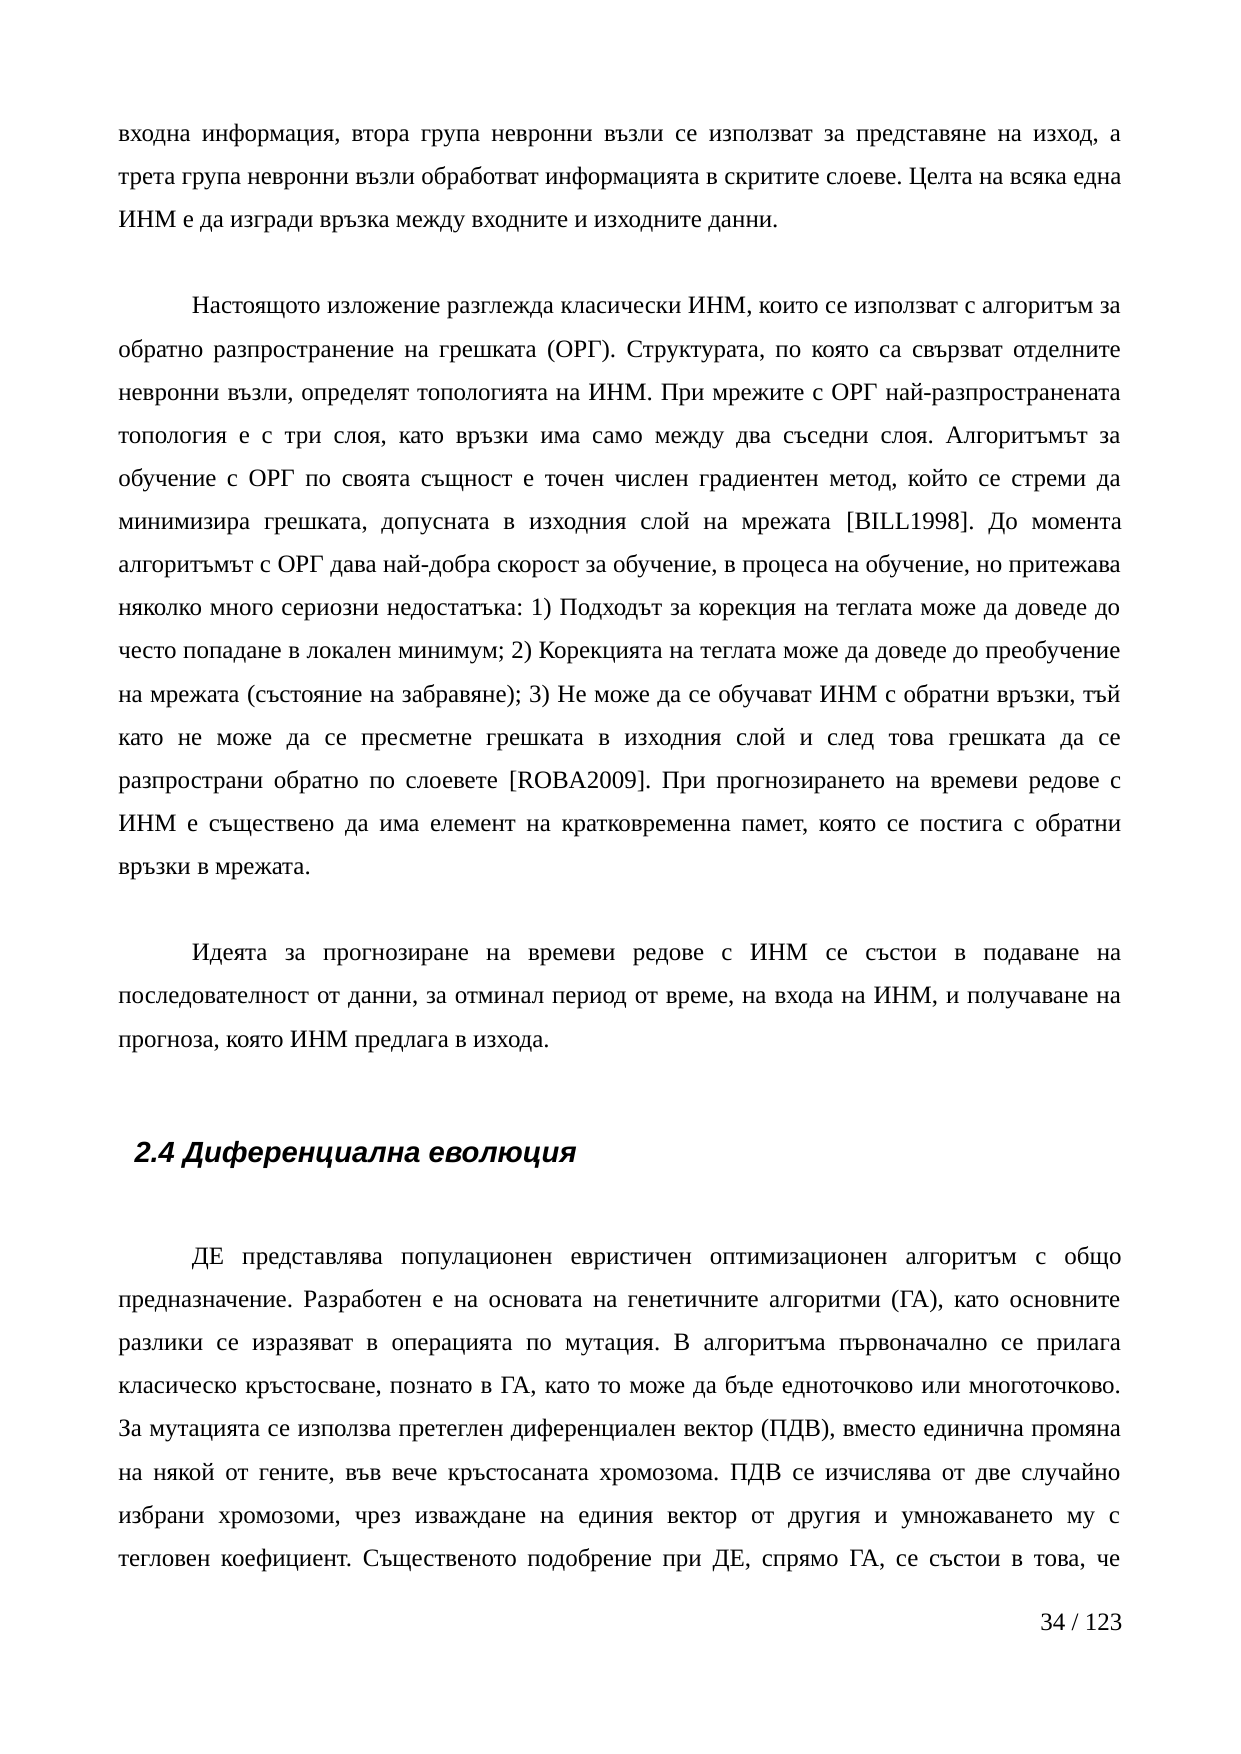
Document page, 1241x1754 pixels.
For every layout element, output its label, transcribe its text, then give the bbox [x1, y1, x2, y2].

text ДЕ представлява популационен евристичен оптимизационен алгоритъм с общо предназначение. Разработен е на основата на генетичните алгоритми (ГА), като основните разлики се изразяват в операцията по мутация. В алгоритъма първоначално се прилага класическо кръстосване, познато в ГА, като то може да бъде едноточково или многоточково. За мутацията се използва претеглен диференциален вектор (ПДВ), вместо единична промяна на някой от гените, във вече кръстосаната хромозома. ПДВ се изчислява от две случайно избрани хромозоми, чрез изваждане на единия вектор от другия и умножаването му с тегловен коефициент. Същественото подобрение при ДЕ, спрямо ГА, се състои в това, че [118, 1241, 1122, 1572]
text Настоящото изложение разглежда класически ИНМ, които се използват с алгоритъм за обратно разпространение на грешката (ОРГ). Структурата, по която са свързват отделните невронни възли, определят топологията на ИНМ. При мрежите с ОРГ най-разпространената топология е с три слоя, като връзки има само между два съседни слоя. Алгоритъмът за обучение с ОРГ по своята същност е точен числен градиентен метод, който се стреми да минимизира грешката, допусната в изходния слой на мрежата [BILL1998]. До момента алгоритъмът с ОРГ дава най-добра скорост за обучение, в процеса на обучение, но притежава няколко много сериозни недостатъка: 1) Подходът за корекция на теглата може да доведе до често попадане в локален минимум; 2) Корекцията на теглата може да доведе до преобучение на мрежата (състояние на забравяне); 3) Не може да се обучават ИНМ с обратни връзки, тъй като не може да се пресметне грешката в изходния слой и след това грешката да се разпространи обратно по слоевете [ROBA2009]. При прогнозирането на времеви редове с ИНМ е съществено да има елемент на кратковременна памет, която се постига с обратни връзки в мрежата. [118, 291, 1122, 880]
text входна информация, втора група невронни възли се използват за представяне на изход, а трета група невронни възли обработват информацията в скритите слоеве. Целта на всяка една ИНМ е да изгради връзка между входните и изходните данни. [118, 118, 1122, 233]
text Идеята за прогнозиране на времеви редове с ИНМ се състои в подаване на последователност от данни, за отминал период от време, на входа на ИНМ, и получаване на прогноза, която ИНМ предлага в изхода. [118, 937, 1122, 1052]
subtitle 2.4 Диференциална еволюция [118, 1135, 1122, 1168]
